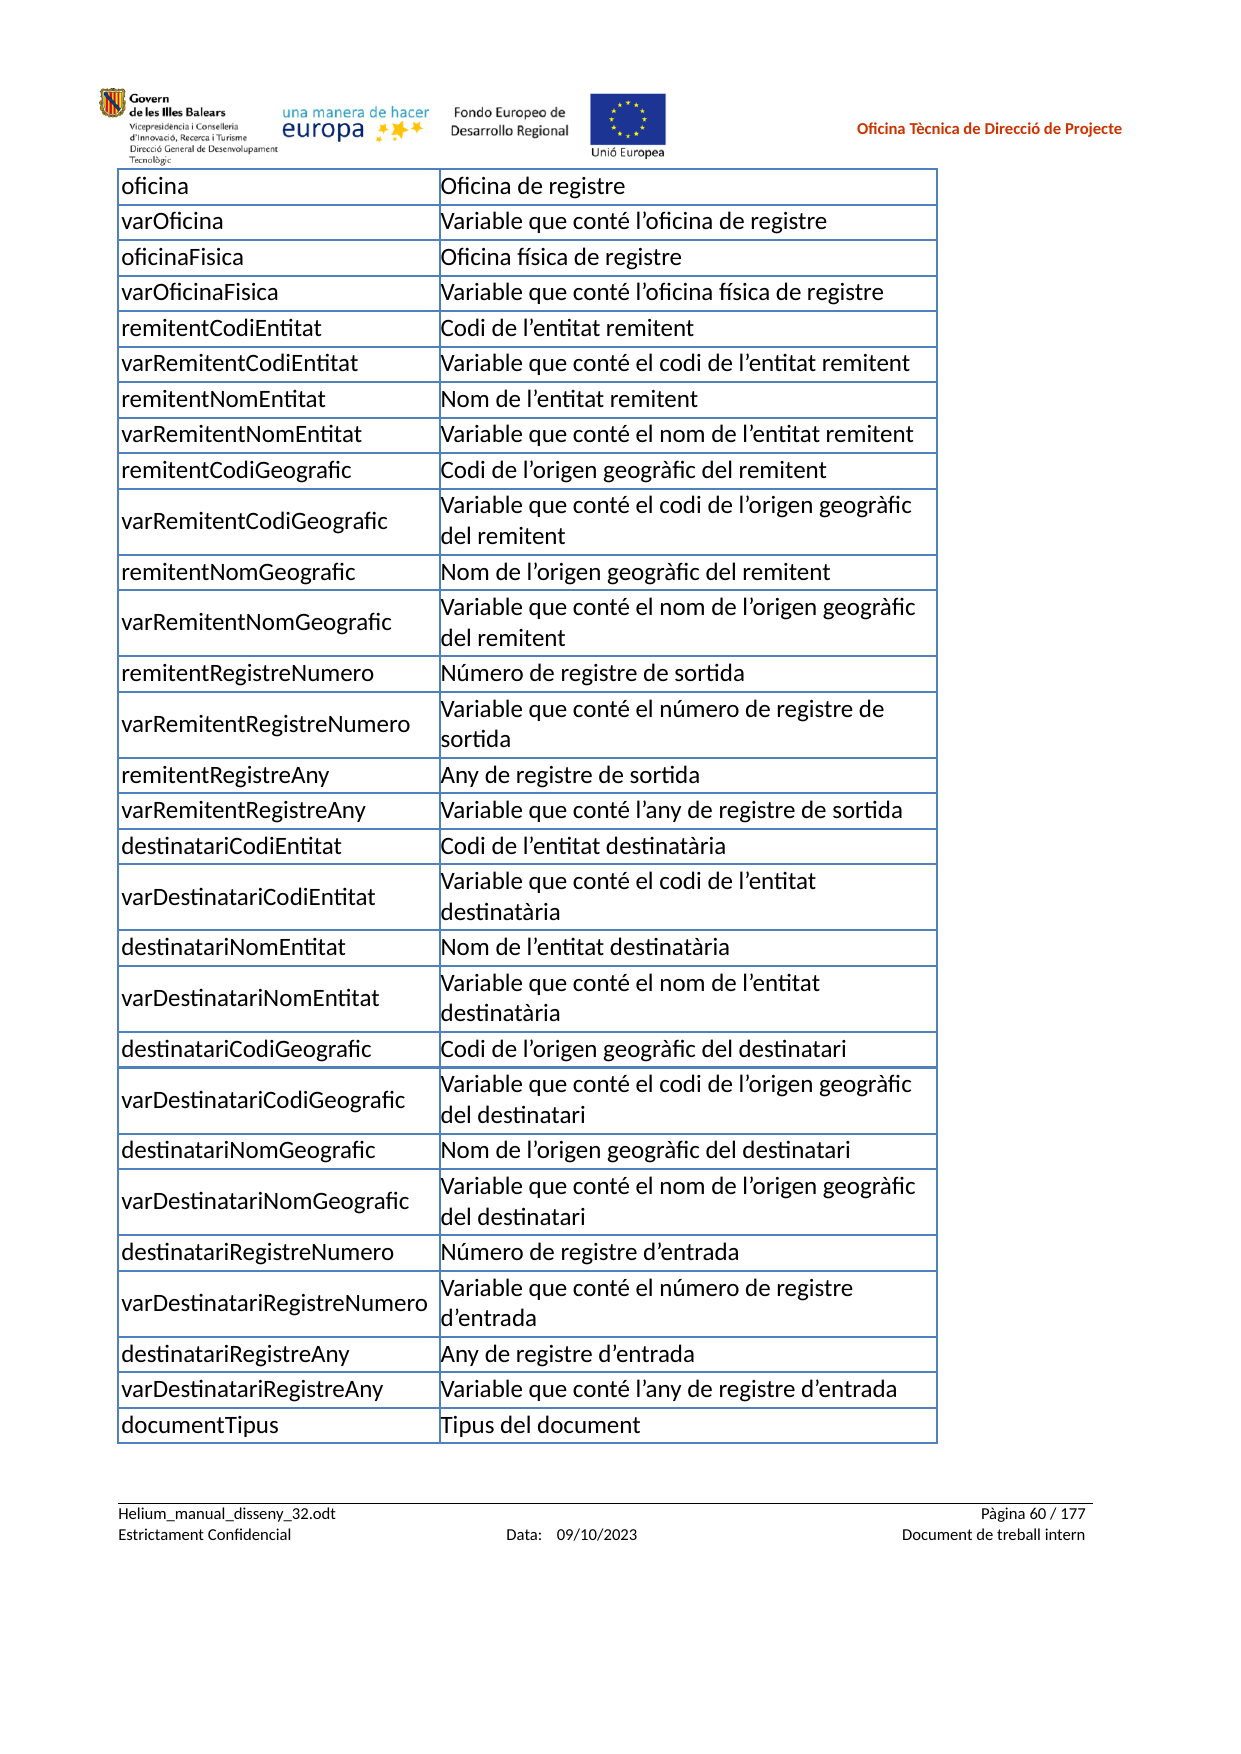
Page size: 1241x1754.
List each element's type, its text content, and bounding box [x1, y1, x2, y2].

table_cell varDestinatariCodiEntitat [119, 865, 439, 929]
table_cell varRemitentRegistreNumero [119, 693, 439, 757]
table_cell varOficina [119, 206, 439, 239]
table_cell oficina [119, 170, 439, 203]
table_cell Variable que conté el nom de l’origen geogràfic del destinatari [441, 1170, 936, 1234]
table_cell destinatariRegistreAny [119, 1338, 439, 1371]
table_cell Variable que conté l’oficina de registre [441, 206, 936, 239]
table_cell Variable que conté el nom de l’entitat destinatària [441, 967, 936, 1031]
table_cell destinatariCodiEntitat [119, 830, 439, 863]
table_cell remitentRegistreAny [119, 759, 439, 792]
table_cell varDestinatariCodiGeografic [119, 1069, 439, 1132]
table_cell Codi de l’entitat destinatària [441, 830, 936, 863]
table_cell remitentCodiGeografic [119, 454, 439, 488]
table_cell Variable que conté el nom de l’entitat remitent [441, 419, 936, 452]
table_cell Nom de l’origen geogràfic del destinatari [441, 1135, 936, 1168]
table_cell varRemitentCodiGeografic [119, 490, 439, 554]
table_cell varRemitentCodiEntitat [119, 348, 439, 381]
table_cell remitentCodiEntitat [119, 312, 439, 346]
table_cell Any de registre d’entrada [441, 1338, 936, 1371]
table_cell destinatariNomEntitat [119, 931, 439, 965]
table_cell varRemitentRegistreAny [119, 794, 439, 828]
table_cell Número de registre d’entrada [441, 1236, 936, 1269]
table_cell Oficina física de registre [441, 241, 936, 274]
picture [99, 87, 668, 166]
table_cell varDestinatariRegistreNumero [119, 1272, 439, 1336]
table_cell Codi de l’origen geogràfic del remitent [441, 454, 936, 488]
table_cell Codi de l’origen geogràfic del destinatari [441, 1033, 936, 1066]
table_cell varRemitentNomGeografic [119, 591, 439, 655]
table_cell Variable que conté l’oficina física de registre [441, 277, 936, 310]
table_cell Variable que conté el número de registre de sortida [441, 693, 936, 757]
table_cell Variable que conté el número de registre d’entrada [441, 1272, 936, 1336]
table_cell destinatariRegistreNumero [119, 1236, 439, 1269]
table_cell destinatariNomGeografic [119, 1135, 439, 1168]
table_cell varDestinatariNomEntitat [119, 967, 439, 1031]
table_cell Variable que conté el nom de l’origen geogràfic del remitent [441, 591, 936, 655]
table_cell Oficina de registre [441, 170, 936, 203]
table_cell Variable que conté el codi de l’entitat destinatària [441, 865, 936, 929]
table_cell varOficinaFisica [119, 277, 439, 310]
table_cell Variable que conté el codi de l’entitat remitent [441, 348, 936, 381]
table_cell varDestinatariRegistreAny [119, 1373, 439, 1407]
table_cell Tipus del document [441, 1409, 936, 1442]
table_cell varRemitentNomEntitat [119, 419, 439, 452]
table_cell remitentNomEntitat [119, 383, 439, 417]
table_cell documentTipus [119, 1409, 439, 1442]
table_cell remitentRegistreNumero [119, 657, 439, 691]
table_cell Codi de l’entitat remitent [441, 312, 936, 346]
table_cell Nom de l’entitat destinatària [441, 931, 936, 965]
table_cell Variable que conté el codi de l’origen geogràfic del remitent [441, 490, 936, 554]
table_cell Variable que conté l’any de registre d’entrada [441, 1373, 936, 1407]
table_cell oficinaFisica [119, 241, 439, 274]
table_cell remitentNomGeografic [119, 556, 439, 589]
table_cell Variable que conté l’any de registre de sortida [441, 794, 936, 828]
table_cell destinatariCodiGeografic [119, 1033, 439, 1066]
table_cell Número de registre de sortida [441, 657, 936, 691]
table_cell Nom de l’origen geogràfic del remitent [441, 556, 936, 589]
table_cell Variable que conté el codi de l’origen geogràfic del destinatari [441, 1069, 936, 1132]
table_cell varDestinatariNomGeografic [119, 1170, 439, 1234]
table_cell Nom de l’entitat remitent [441, 383, 936, 417]
table_cell Any de registre de sortida [441, 759, 936, 792]
